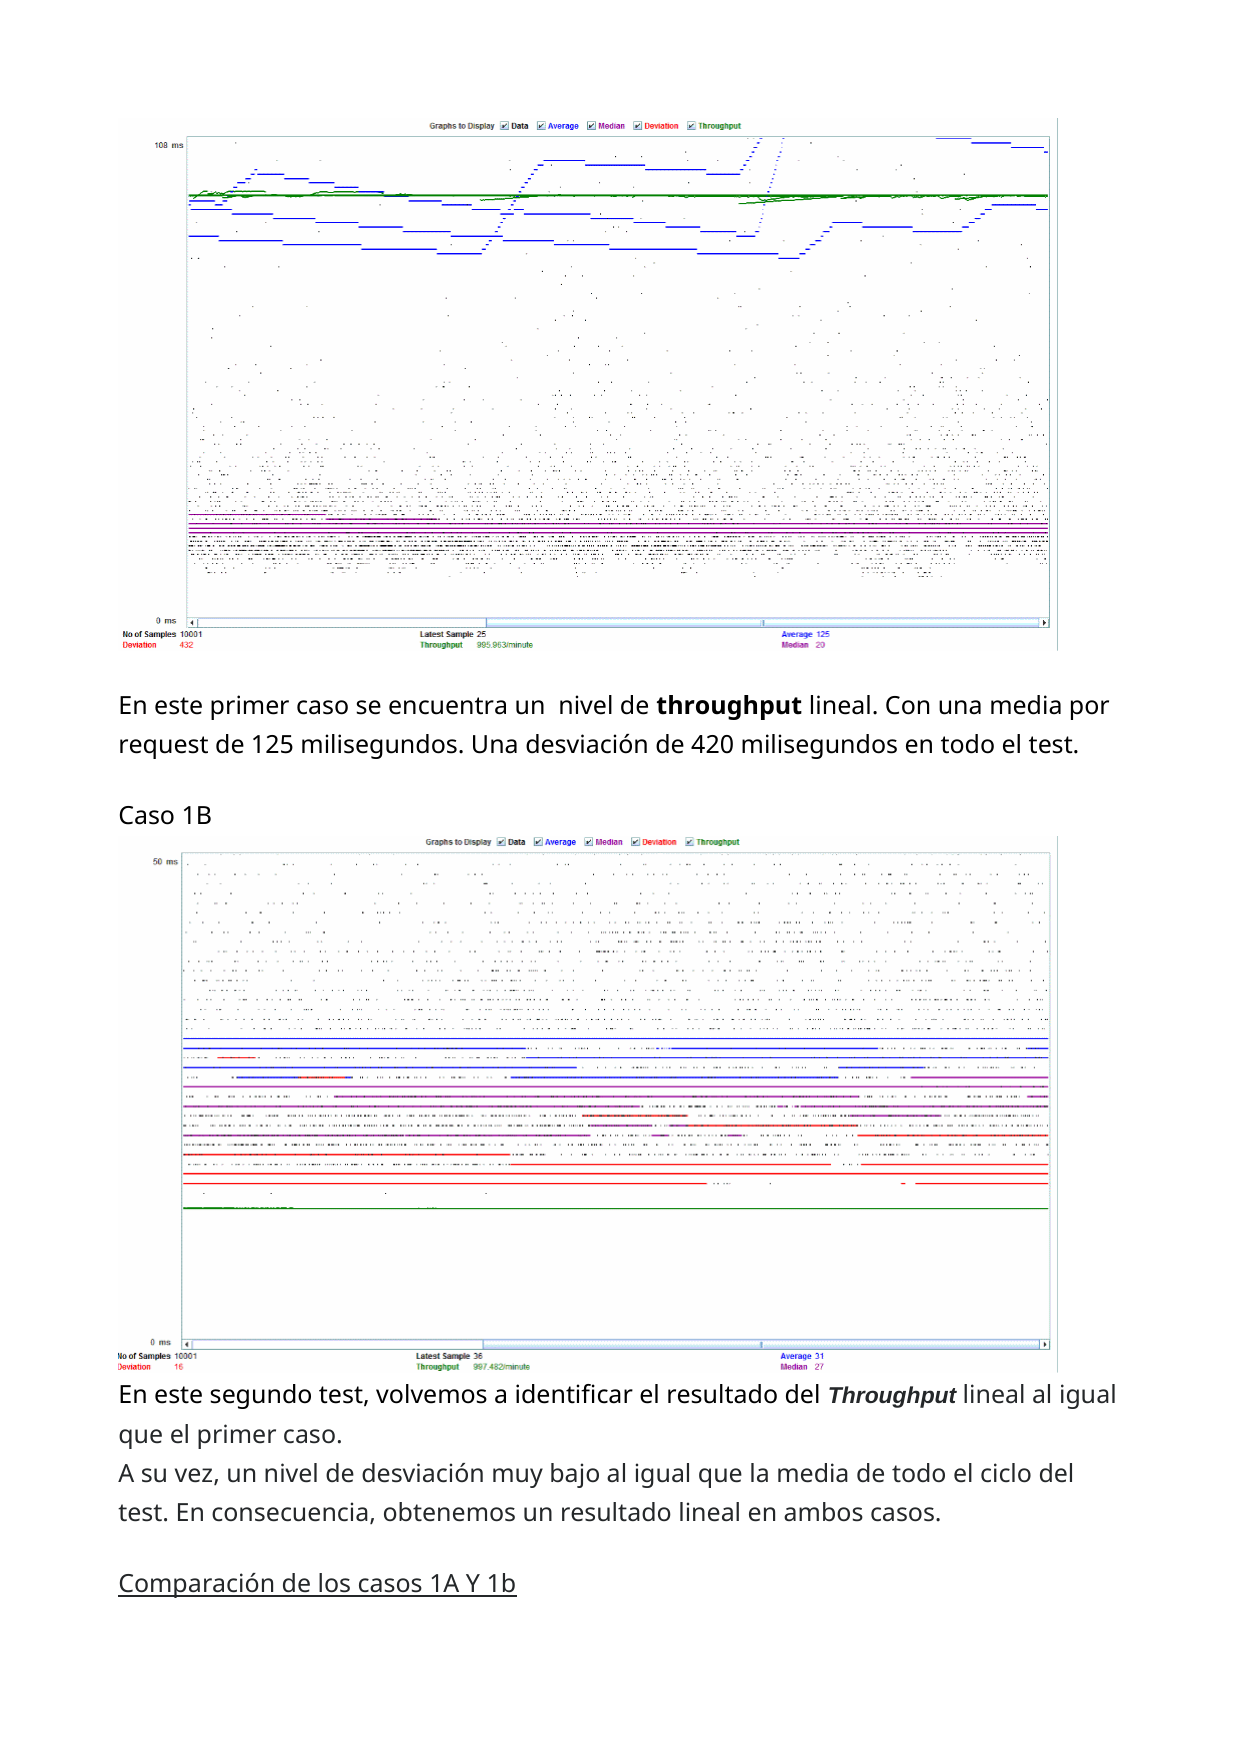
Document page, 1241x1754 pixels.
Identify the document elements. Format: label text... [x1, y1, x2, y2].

text A su vez, un nivel de desviación muy bajo al igual que la media de todo el ciclo del test. En consecuencia, obtenemos un resultado lineal en ambos casos. [118, 1455, 1122, 1529]
text En este segundo test, volvemos a identificar el resultado del Throughput lineal al igual que el primer caso. [118, 1377, 1122, 1450]
text En este primer caso se encuentra un nivel de throughput lineal. Con una media por request de 125 milisegundos. Una desviación de 420 milisegundos en todo el test. [118, 687, 1122, 761]
text Caso 1B [118, 798, 1122, 832]
text Comparación de los casos 1A Y 1b [118, 1566, 1122, 1600]
